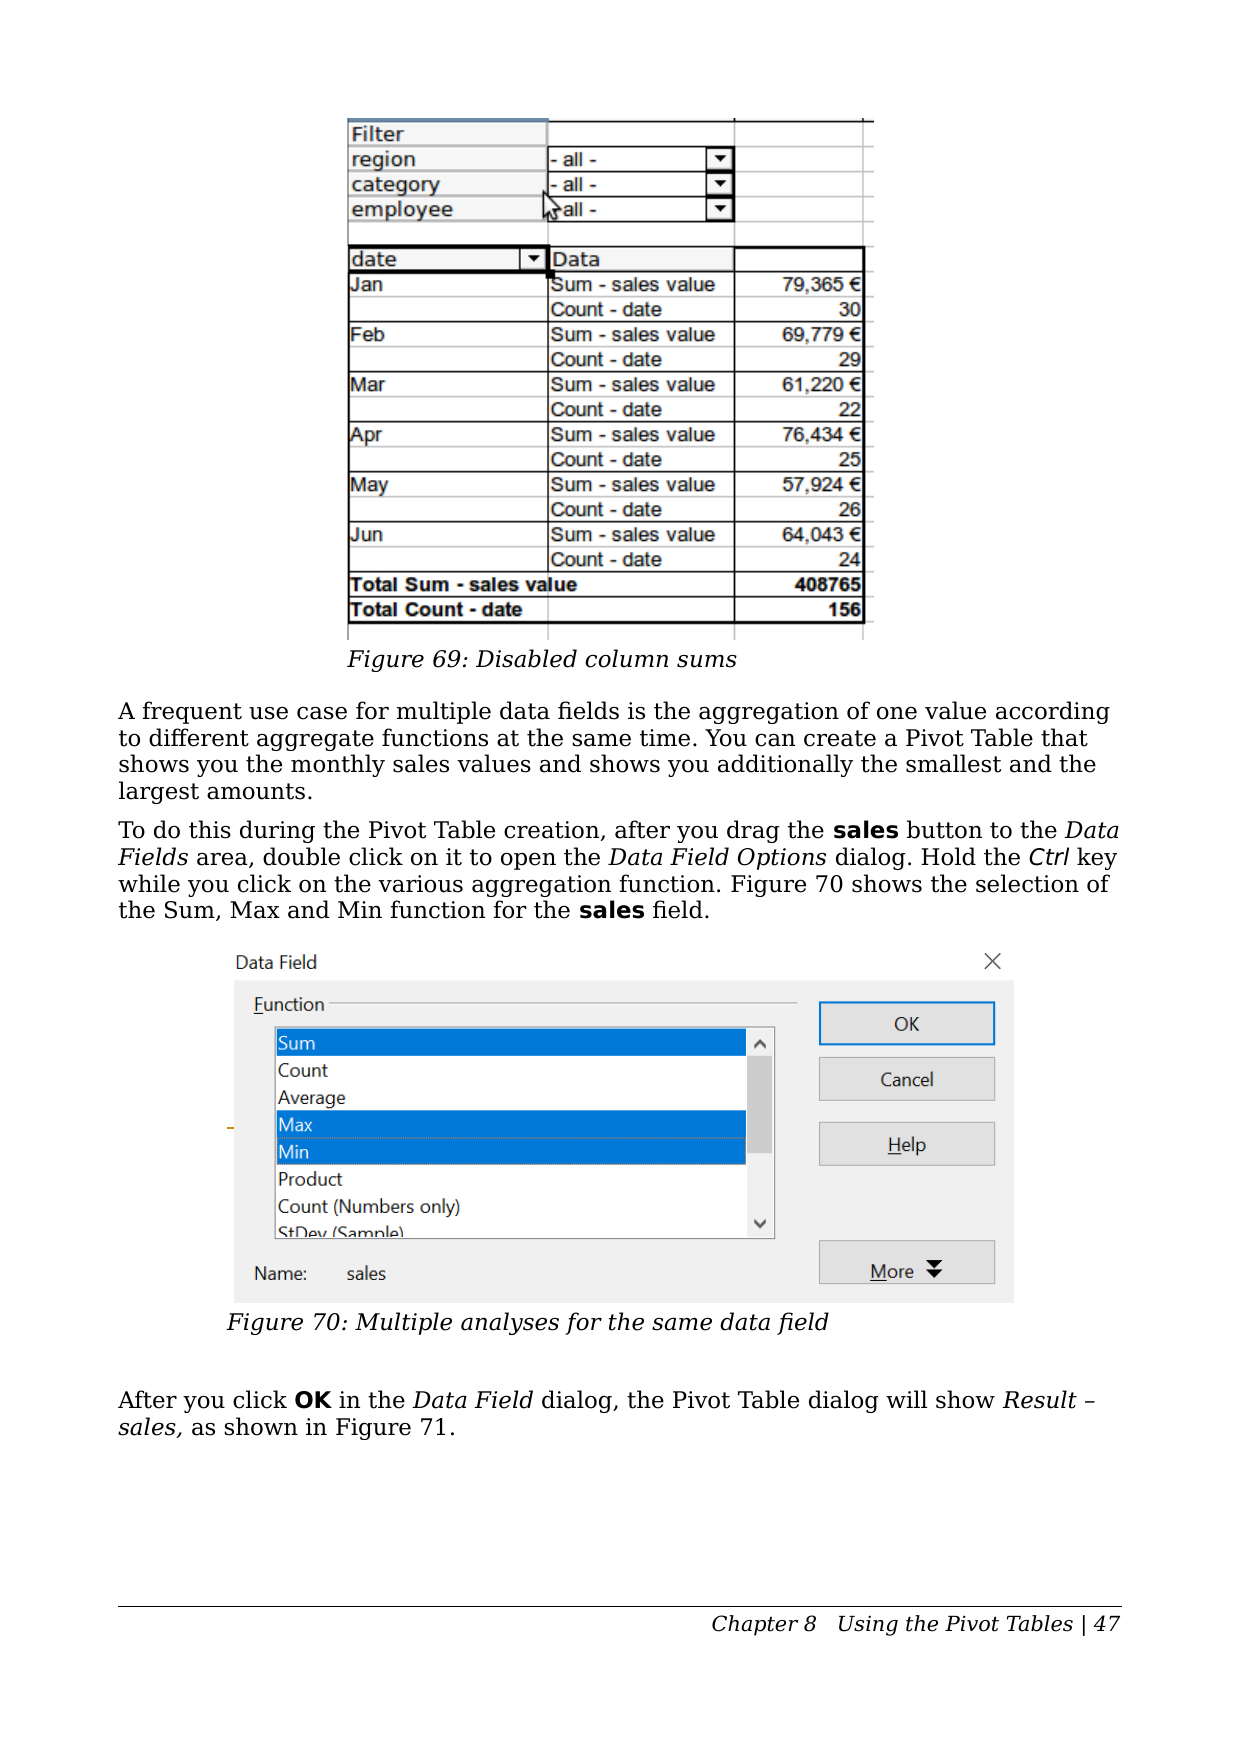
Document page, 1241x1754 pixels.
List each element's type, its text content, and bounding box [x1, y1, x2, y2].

text A frequent use case for multiple data fields is the aggregation of one value according to different aggregate functions at the same time. You can create a Pivot Table that shows you the monthly sales values and shows you additionally the smallest and the largest amounts. [118, 698, 1122, 805]
text Figure 70: Multiple analyses for the same data field [227, 1309, 1013, 1335]
picture [234, 948, 1014, 1303]
picture [347, 118, 874, 640]
text Figure 69: Disabled column sums [347, 646, 893, 673]
text After you click OK in the Data Field dialog, the Pivot Table dialog will show Result – sales, as shown in Figure 71. [118, 1387, 1122, 1440]
text To do this during the Pivot Table creation, after you drag the sales button to the Data Fields area, double click on it to open the Data Field Options dialog. Hold the Ctrl key while you click on the various aggregation function. Figure 70 shows the selection of the Sum, Max and Min function for the sales field. [118, 817, 1122, 924]
